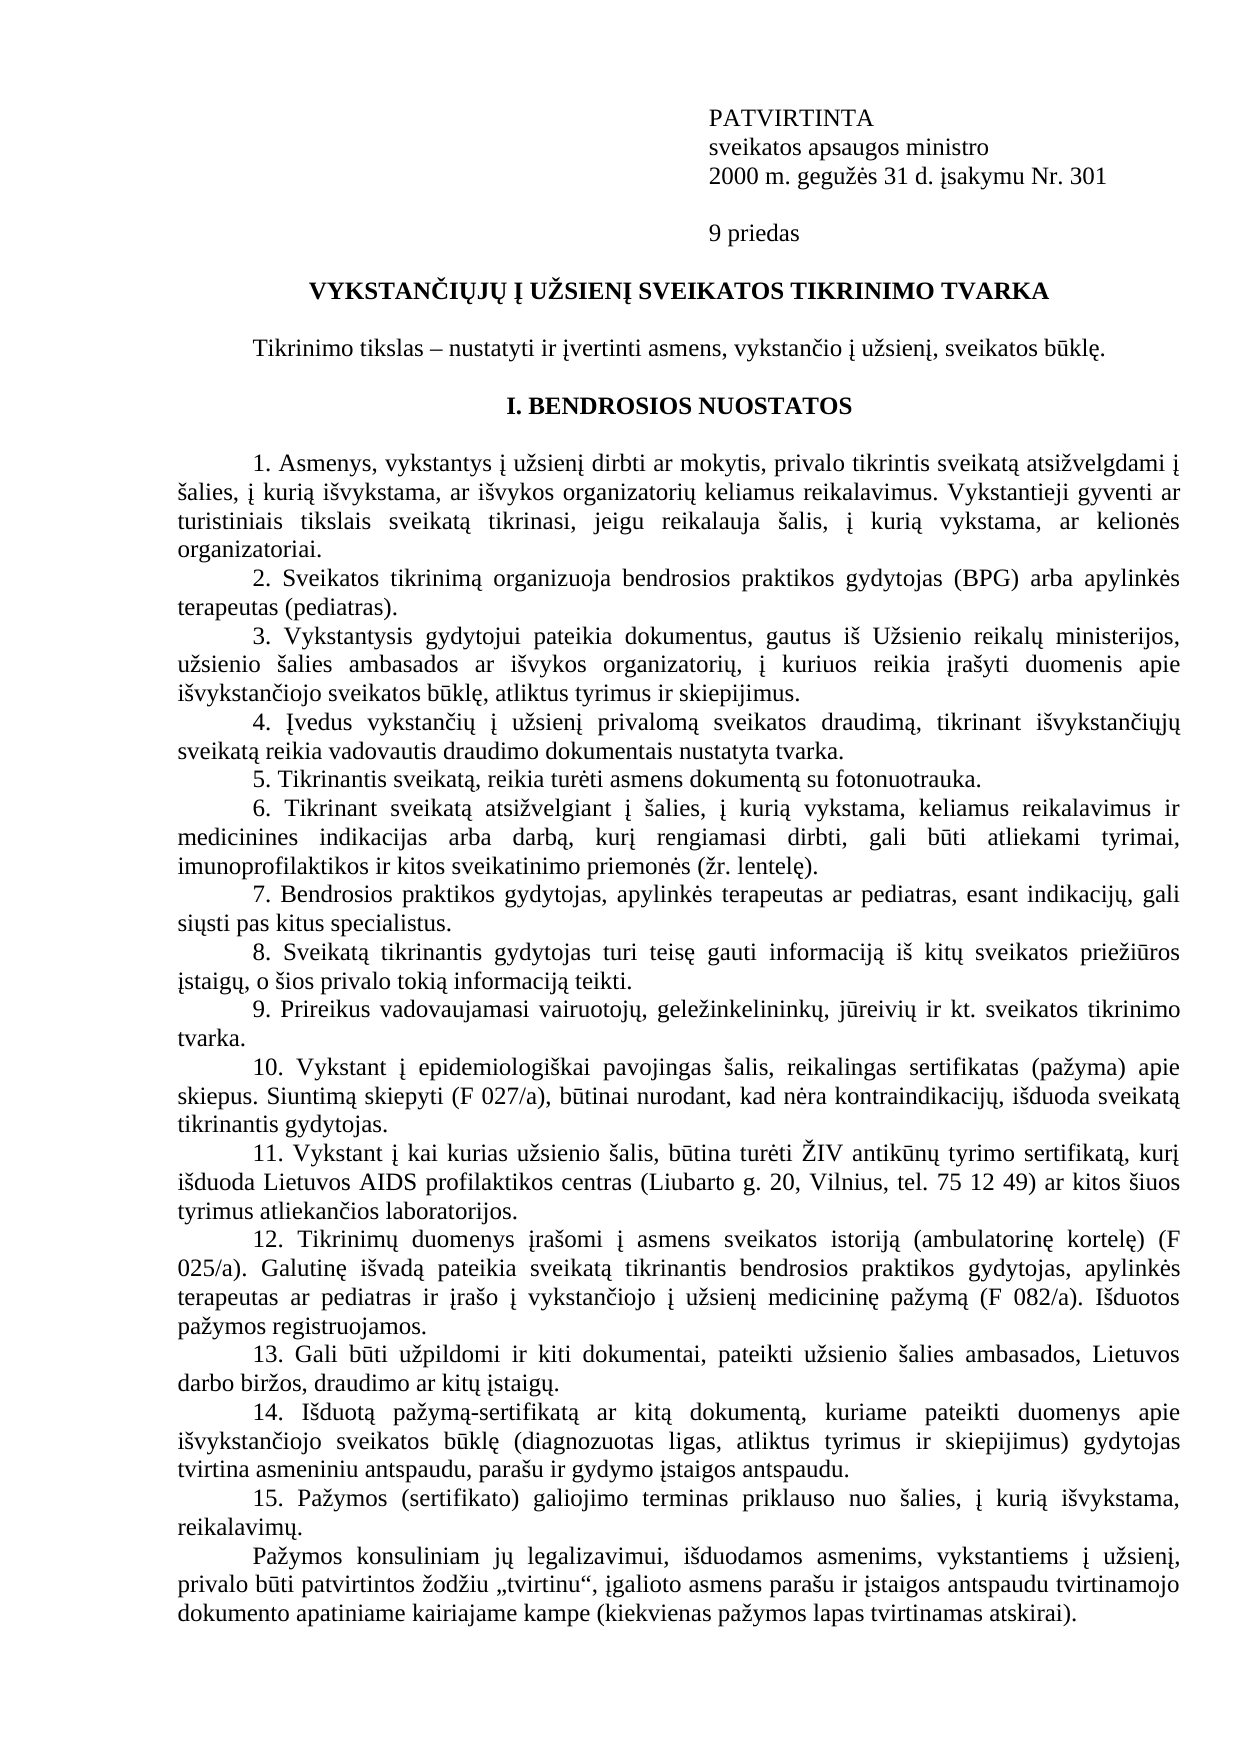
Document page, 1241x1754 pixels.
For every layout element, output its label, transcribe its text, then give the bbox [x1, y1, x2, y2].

text Pažymos konsuliniam jų legalizavimui, išduodamos asmenims, vykstantiems į užsienį, privalo būti patvirtintos žodžiu „tvirtinu“, įgalioto asmens parašu ir įstaigos antspaudu tvirtinamojo dokumento apatiniame kairiajame kampe (kiekvienas pažymos lapas tvirtinamas atskirai). [177, 1541, 1181, 1627]
text 9. Prireikus vadovaujamasi vairuotojų, geležinkelininkų, jūreivių ir kt. sveikatos tikrinimo tvarka. [177, 994, 1181, 1052]
text 2000 m. gegužės 31 d. įsakymu Nr. 301 [709, 161, 1181, 189]
text 12. Tikrinimų duomenys įrašomi į asmens sveikatos istoriją (ambulatorinę kortelę) (F 025/a). Galutinę išvadą pateikia sveikatą tikrinantis bendrosios praktikos gydytojas, apylinkės terapeutas ar pediatras ir įrašo į vykstančiojo į užsienį medicininę pažymą (F 082/a). Išduotos pažymos registruojamos. [177, 1224, 1181, 1339]
text 5. Tikrinantis sveikatą, reikia turėti asmens dokumentą su fotonuotrauka. [177, 764, 1181, 793]
text 2. Sveikatos tikrinimą organizuoja bendrosios praktikos gydytojas (BPG) arba apylinkės terapeutas (pediatras). [177, 563, 1181, 621]
text 3. Vykstantysis gydytojui pateikia dokumentus, gautus iš Užsienio reikalų ministerijos, užsienio šalies ambasados ar išvykos organizatorių, į kuriuos reikia įrašyti duomenis apie išvykstančiojo sveikatos būklę, atliktus tyrimus ir skiepijimus. [177, 621, 1181, 707]
text 13. Gali būti užpildomi ir kiti dokumentai, pateikti užsienio šalies ambasados, Lietuvos darbo biržos, draudimo ar kitų įstaigų. [177, 1339, 1181, 1397]
text 15. Pažymos (sertifikato) galiojimo terminas priklauso nuo šalies, į kurią išvykstama, reikalavimų. [177, 1483, 1181, 1541]
text 4. Įvedus vykstančių į užsienį privalomą sveikatos draudimą, tikrinant išvykstančiųjų sveikatą reikia vadovautis draudimo dokumentais nustatyta tvarka. [177, 707, 1181, 764]
text Tikrinimo tikslas – nustatyti ir įvertinti asmens, vykstančio į užsienį, sveikatos būklę. [177, 333, 1181, 362]
text 9 priedas [709, 218, 1181, 247]
text 11. Vykstant į kai kurias užsienio šalis, būtina turėti ŽIV antikūnų tyrimo sertifikatą, kurį išduoda Lietuvos AIDS profilaktikos centras (Liubarto g. 20, Vilnius, tel. 75 12 49) ar kitos šiuos tyrimus atliekančios laboratorijos. [177, 1138, 1181, 1224]
text 8. Sveikatą tikrinantis gydytojas turi teisę gauti informaciją iš kitų sveikatos priežiūros įstaigų, o šios privalo tokią informaciją teikti. [177, 937, 1181, 994]
text 1. Asmenys, vykstantys į užsienį dirbti ar mokytis, privalo tikrintis sveikatą atsižvelgdami į šalies, į kurią išvykstama, ar išvykos organizatorių keliamus reikalavimus. Vykstantieji gyventi ar turistiniais tikslais sveikatą tikrinasi, jeigu reikalauja šalis, į kurią vykstama, ar kelionės organizatoriai. [177, 448, 1181, 563]
text 7. Bendrosios praktikos gydytojas, apylinkės terapeutas ar pediatras, esant indikacijų, gali siųsti pas kitus specialistus. [177, 879, 1181, 937]
text sveikatos apsaugos ministro [709, 132, 1181, 161]
text VYKSTANČIŲJŲ Į UŽSIENĮ SVEIKATOS TIKRINIMO TVARKA [177, 276, 1181, 304]
text 14. Išduotą pažymą-sertifikatą ar kitą dokumentą, kuriame pateikti duomenys apie išvykstančiojo sveikatos būklę (diagnozuotas ligas, atliktus tyrimus ir skiepijimus) gydytojas tvirtina asmeniniu antspaudu, parašu ir gydymo įstaigos antspaudu. [177, 1397, 1181, 1483]
text 10. Vykstant į epidemiologiškai pavojingas šalis, reikalingas sertifikatas (pažyma) apie skiepus. Siuntimą skiepyti (F 027/a), būtinai nurodant, kad nėra kontraindikacijų, išduoda sveikatą tikrinantis gydytojas. [177, 1052, 1181, 1138]
text 6. Tikrinant sveikatą atsižvelgiant į šalies, į kurią vykstama, keliamus reikalavimus ir medicinines indikacijas arba darbą, kurį rengiamasi dirbti, gali būti atliekami tyrimai, imunoprofilaktikos ir kitos sveikatinimo priemonės (žr. lentelę). [177, 793, 1181, 879]
text I. BENDROSIOS NUOSTATOS [177, 391, 1181, 419]
text PATVIRTINTA [709, 103, 1181, 132]
